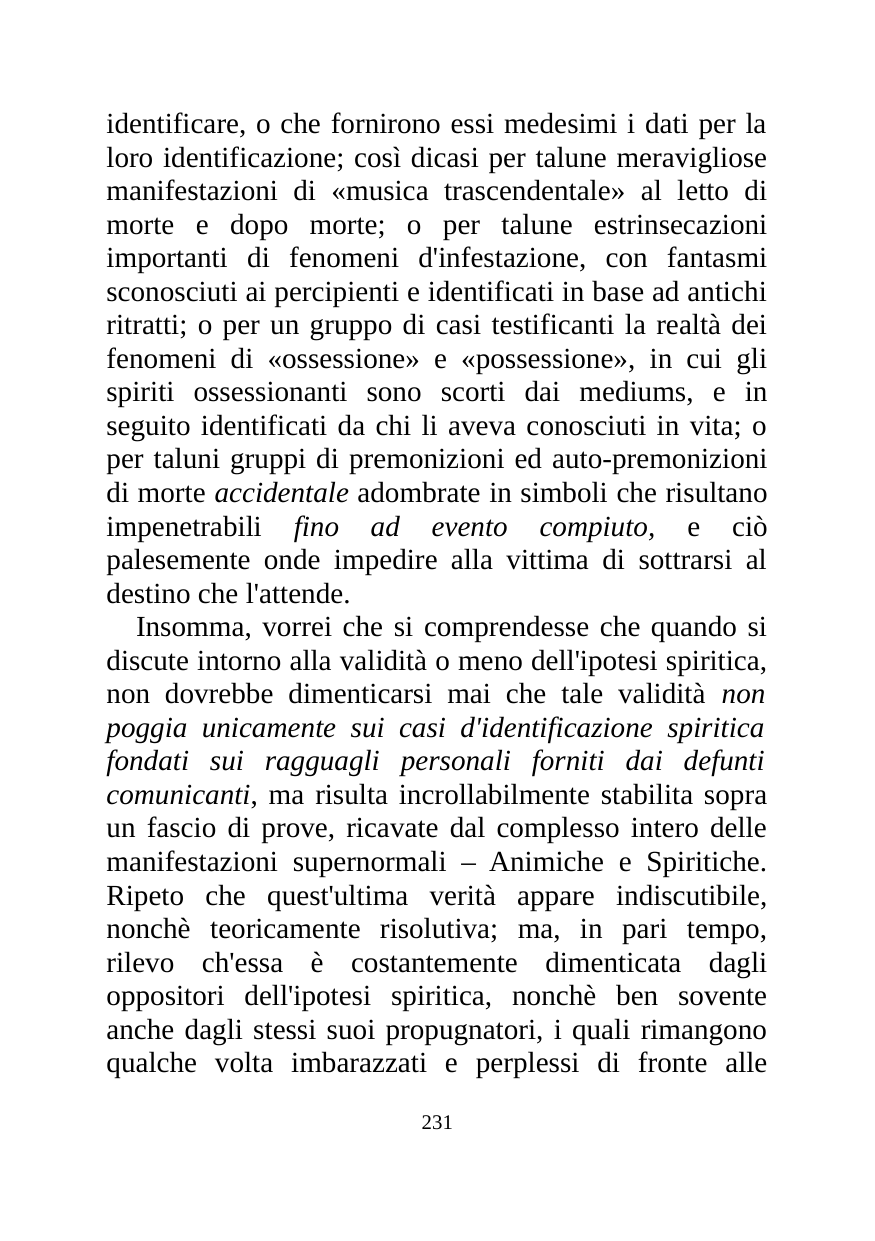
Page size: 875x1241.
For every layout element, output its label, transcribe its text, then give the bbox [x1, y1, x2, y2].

text Insomma, vorrei che si comprendesse che quando si discute intorno alla validità o meno dell'ipotesi spiritica, non dovrebbe dimenticarsi mai che tale validità non poggia unicamente sui casi d'identificazione spiritica fondati sui ragguagli personali forniti dai defunti comunicanti, ma risulta incrollabilmente stabilita sopra un fascio di prove, ricavate dal complesso intero delle manifestazioni supernormali – Animiche e Spiritiche. Ripeto che quest'ultima verità appare indiscutibile, nonchè teoricamente risolutiva; ma, in pari tempo, rilevo ch'essa è costantemente dimenticata dagli oppositori dell'ipotesi spiritica, nonchè ben sovente anche dagli stessi suoi propugnatori, i quali rimangono qualche volta imbarazzati e perplessi di fronte alle [106, 609, 768, 1079]
text identificare, o che fornirono essi medesimi i dati per la loro identificazione; così dicasi per talune meravigliose manifestazioni di «musica trascendentale» al letto di morte e dopo morte; o per talune estrinsecazioni importanti di fenomeni d'infestazione, con fantasmi sconosciuti ai percipienti e identificati in base ad antichi ritratti; o per un gruppo di casi testificanti la realtà dei fenomeni di «ossessione» e «possessione», in cui gli spiriti ossessionanti sono scorti dai mediums, e in seguito identificati da chi li aveva conosciuti in vita; o per taluni gruppi di premonizioni ed auto-premonizioni di morte accidentale adombrate in simboli che risultano impenetrabili fino ad evento compiuto, e ciò palesemente onde impedire alla vittima di sottrarsi al destino che l'attende. [106, 106, 768, 609]
